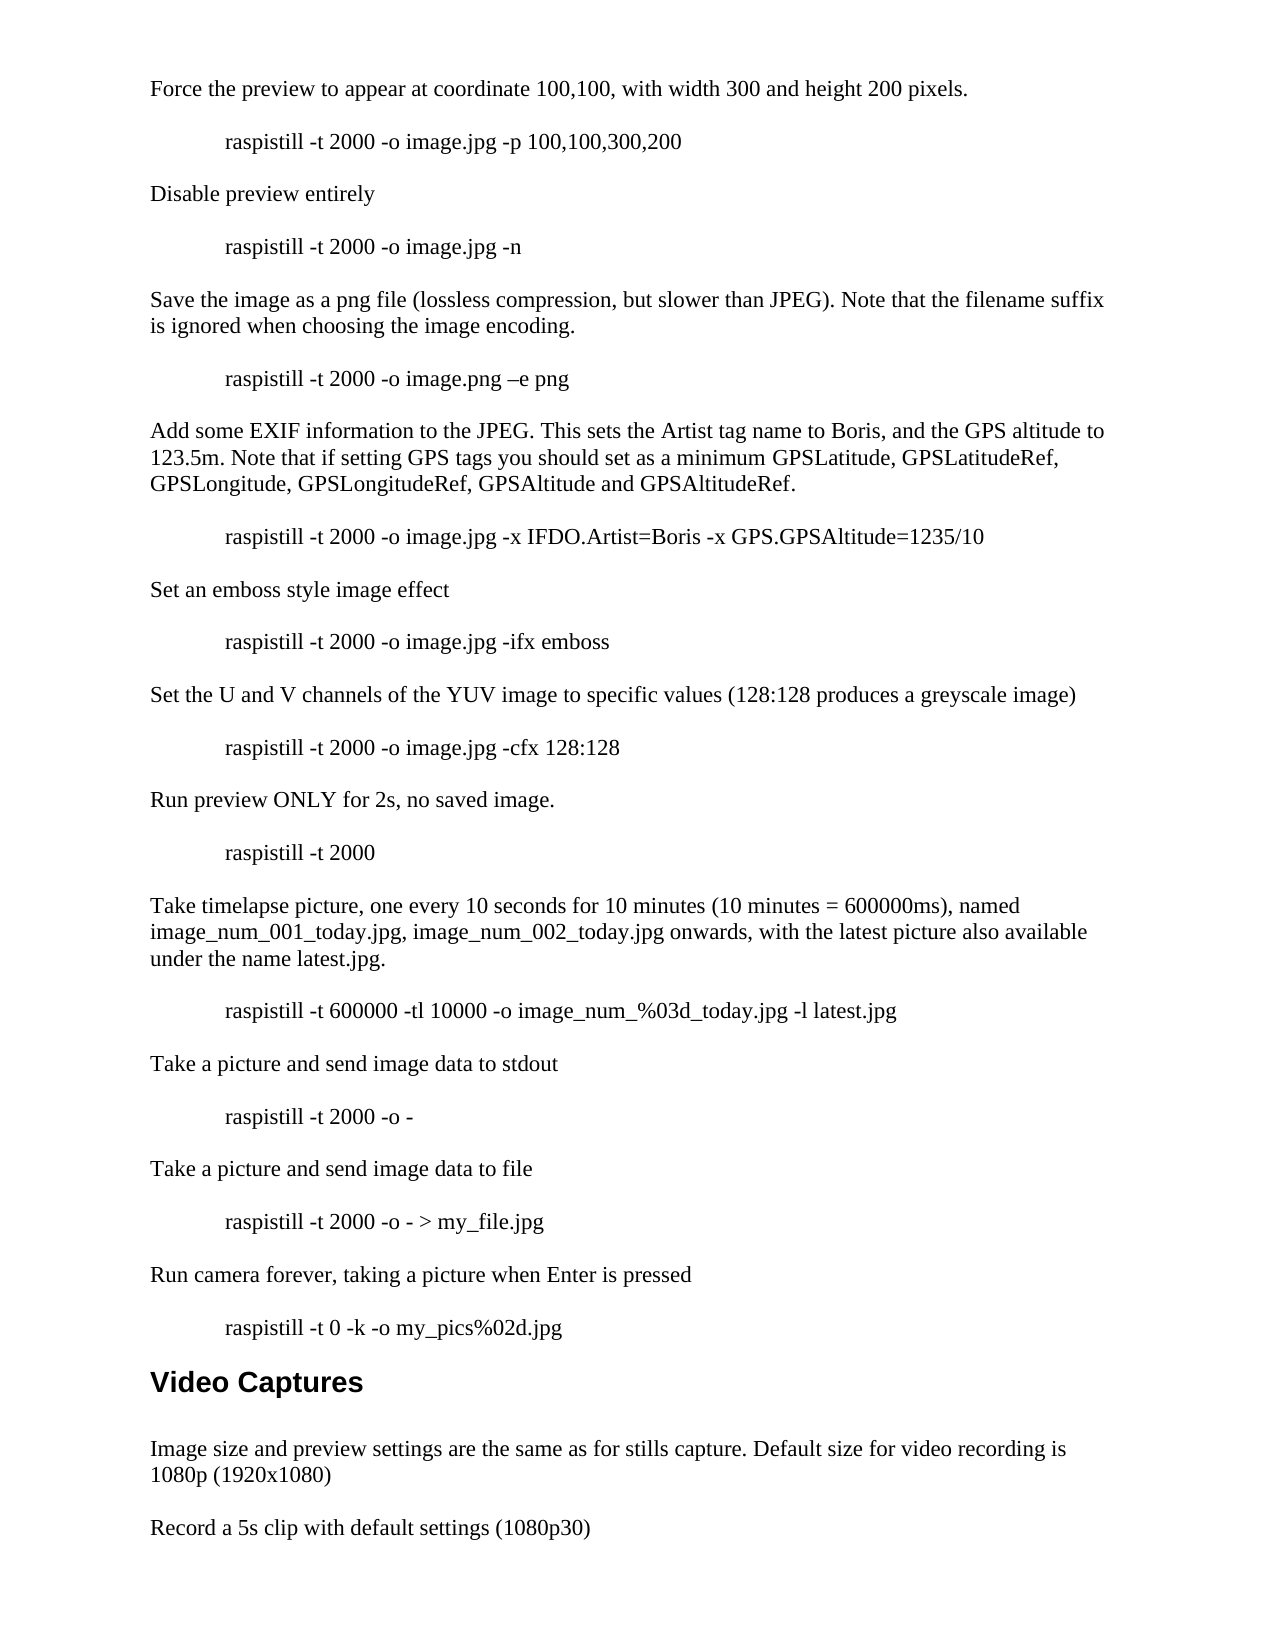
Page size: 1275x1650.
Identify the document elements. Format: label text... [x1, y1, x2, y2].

text Force the preview to appear at coordinate 100,100, with width 300 and height 200 pixels. [150, 75, 1125, 101]
text Set an emboss style image effect [150, 576, 1125, 602]
text raspistill -t 2000 -o - > my_file.jpg [150, 1208, 1125, 1234]
text raspistill -t 2000 -o image.jpg -n [150, 233, 1125, 259]
text Save the image as a png file (lossless compression, but slower than JPEG). Note that the filename suffix is ignored when choosing the image encoding. [150, 286, 1125, 338]
text Run preview ONLY for 2s, no saved image. [150, 787, 1125, 813]
text Record a 5s clip with default settings (1080p30) [150, 1514, 1125, 1541]
text raspistill -t 2000 -o image.jpg -p 100,100,300,200 [150, 128, 1125, 154]
text raspistill -t 2000 -o image.png –e png [150, 365, 1125, 391]
text raspistill -t 2000 -o image.jpg -x IFDO.Artist=Boris -x GPS.GPSAltitude=1235/10 [150, 523, 1125, 549]
text raspistill -t 2000 [150, 839, 1125, 866]
text Set the U and V channels of the YUV image to specific values (128:128 produces a greyscale image) [150, 681, 1125, 707]
text raspistill -t 0 -k -o my_pics%02d.jpg [150, 1314, 1125, 1340]
text raspistill -t 2000 -o - [150, 1103, 1125, 1129]
text Run camera forever, taking a picture when Enter is pressed [150, 1261, 1125, 1287]
text Take timelapse picture, one every 10 seconds for 10 minutes (10 minutes = 600000ms), named image_num_001_today.jpg, image_num_002_today.jpg onwards, with the latest picture also available under the name latest.jpg. [150, 892, 1125, 971]
text raspistill -t 2000 -o image.jpg -cfx 128:128 [150, 734, 1125, 760]
text Video Captures [150, 1365, 1125, 1398]
text Image size and preview settings are the same as for stills capture. Default size for video recording is 1080p (1920x1080) [150, 1435, 1125, 1488]
text Disable preview entirely [150, 180, 1125, 207]
text raspistill -t 2000 -o image.jpg -ifx emboss [150, 628, 1125, 655]
text raspistill -t 600000 -tl 10000 -o image_num_%03d_today.jpg -l latest.jpg [150, 997, 1125, 1024]
text Take a picture and send image data to stdout [150, 1050, 1125, 1076]
text Take a picture and send image data to file [150, 1156, 1125, 1182]
text Add some EXIF information to the JPEG. This sets the Artist tag name to Boris, and the GPS altitude to 123.5m. Note that if setting GPS tags you should set as a minimum GPSLatitude, GPSLatitudeRef, GPSLongitude, GPSLongitudeRef, GPSAltitude and GPSAltitudeRef. [150, 418, 1125, 497]
